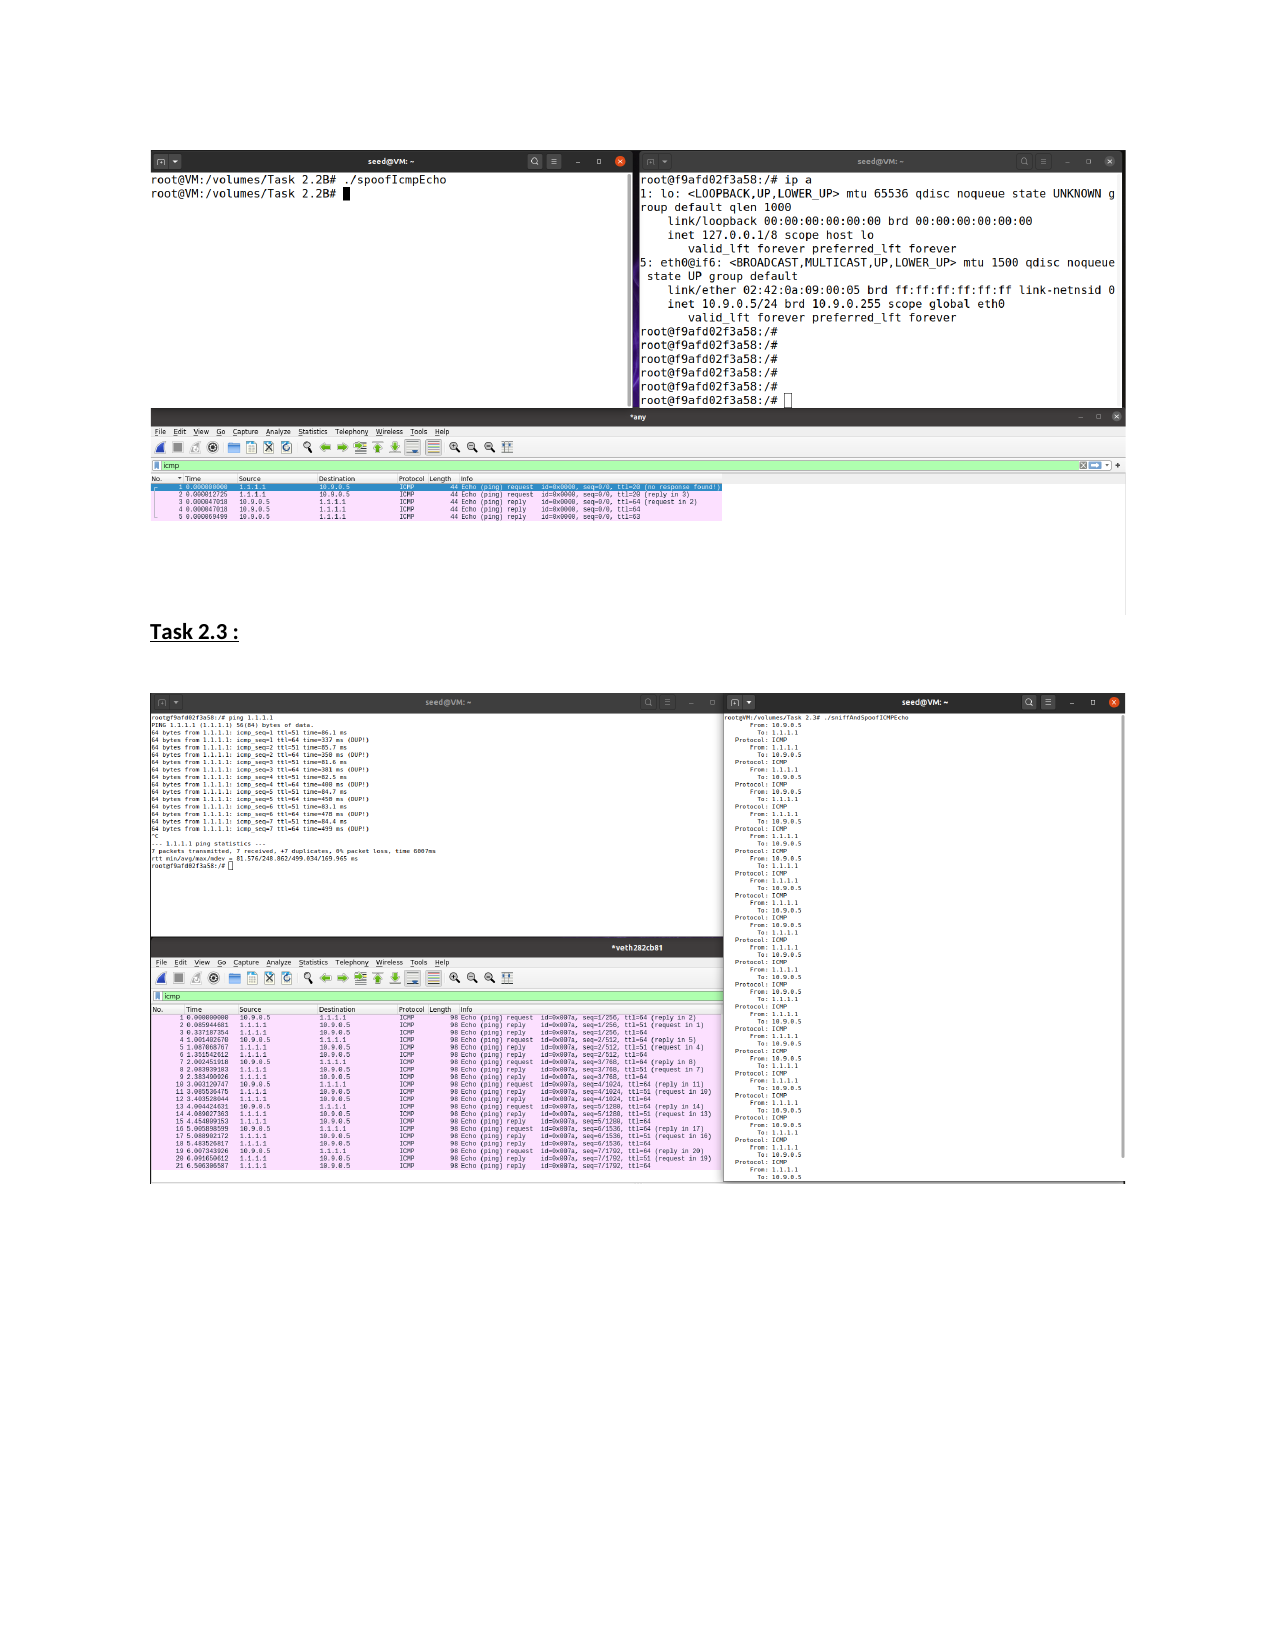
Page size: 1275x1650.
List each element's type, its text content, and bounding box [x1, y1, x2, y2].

picture [150, 693, 1125, 1184]
text Task 2.3 : [150, 615, 1125, 675]
picture [150, 150, 1126, 615]
